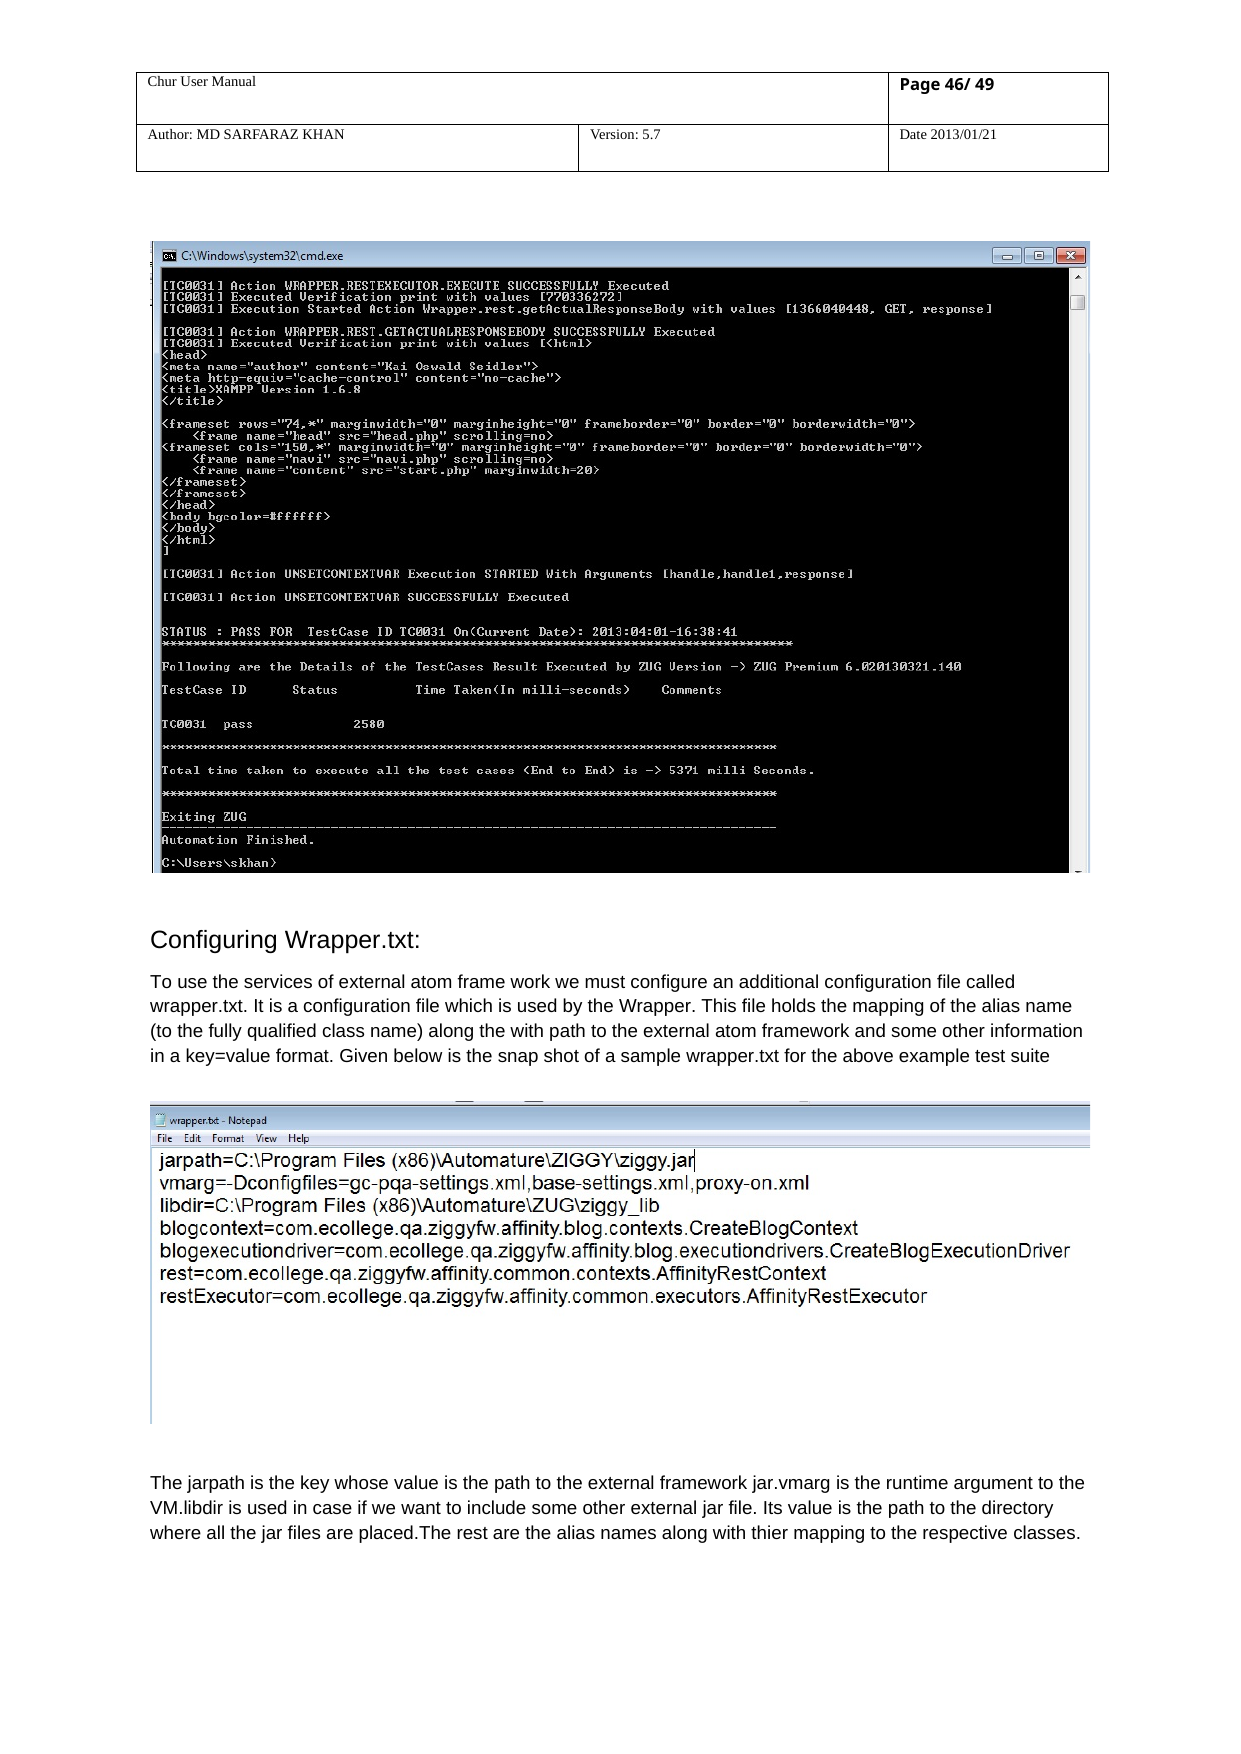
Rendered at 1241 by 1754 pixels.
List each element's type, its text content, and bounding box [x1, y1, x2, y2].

text To use the services of external atom frame work we must configure an additional configuration file called wrapper.txt. It is a configuration file which is used by the Wrapper. This file holds the mapping of the alias name (to the fully qualified class name) along the with path to the external atom framework and some other information in a key=value format. Given below is the snap shot of a sample wrapper.txt for the above example test suite [150, 971, 1090, 1066]
text The jarpath is the key whose value is the path to the external framework jar.vmarg is the runtime argument to the VM.libdir is used in case if we want to include some other external jar file. Its value is the path to the directory where all the jar files are placed.The rest are the alias names along with thier mapping to the respective classes. [150, 1472, 1090, 1543]
text Configuring Wrapper.txt: [150, 925, 1090, 954]
picture [150, 241, 1091, 873]
picture [150, 1101, 1091, 1424]
